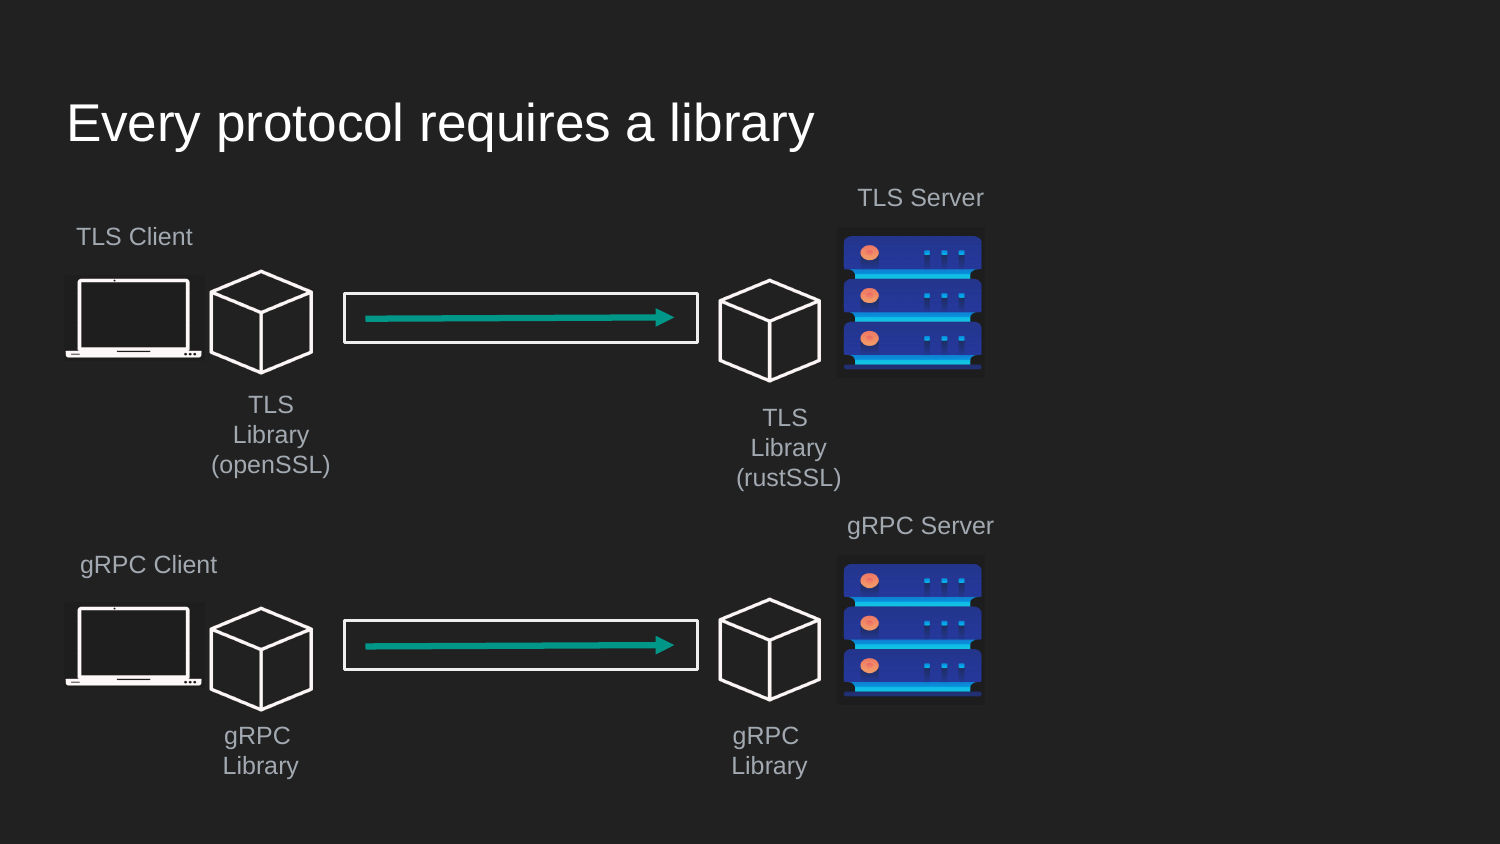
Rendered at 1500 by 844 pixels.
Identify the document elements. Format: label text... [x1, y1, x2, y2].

picture [837, 555, 985, 705]
text_box gRPC Library [201, 704, 321, 795]
text_box gRPC Library [709, 704, 830, 795]
picture [837, 227, 985, 378]
picture [713, 593, 826, 706]
picture [713, 274, 826, 387]
picture [64, 602, 318, 716]
title Every protocol requires a library [51, 72, 1449, 167]
text_box gRPC Client [19, 533, 279, 594]
text_box TLS Library (openSSL) [186, 373, 356, 494]
text_box TLS Server [791, 166, 1051, 227]
text_box gRPC Server [791, 494, 1051, 555]
picture [64, 265, 318, 379]
text_box TLS Library (rustSSL) [709, 386, 868, 507]
text_box TLS Client [4, 205, 265, 266]
